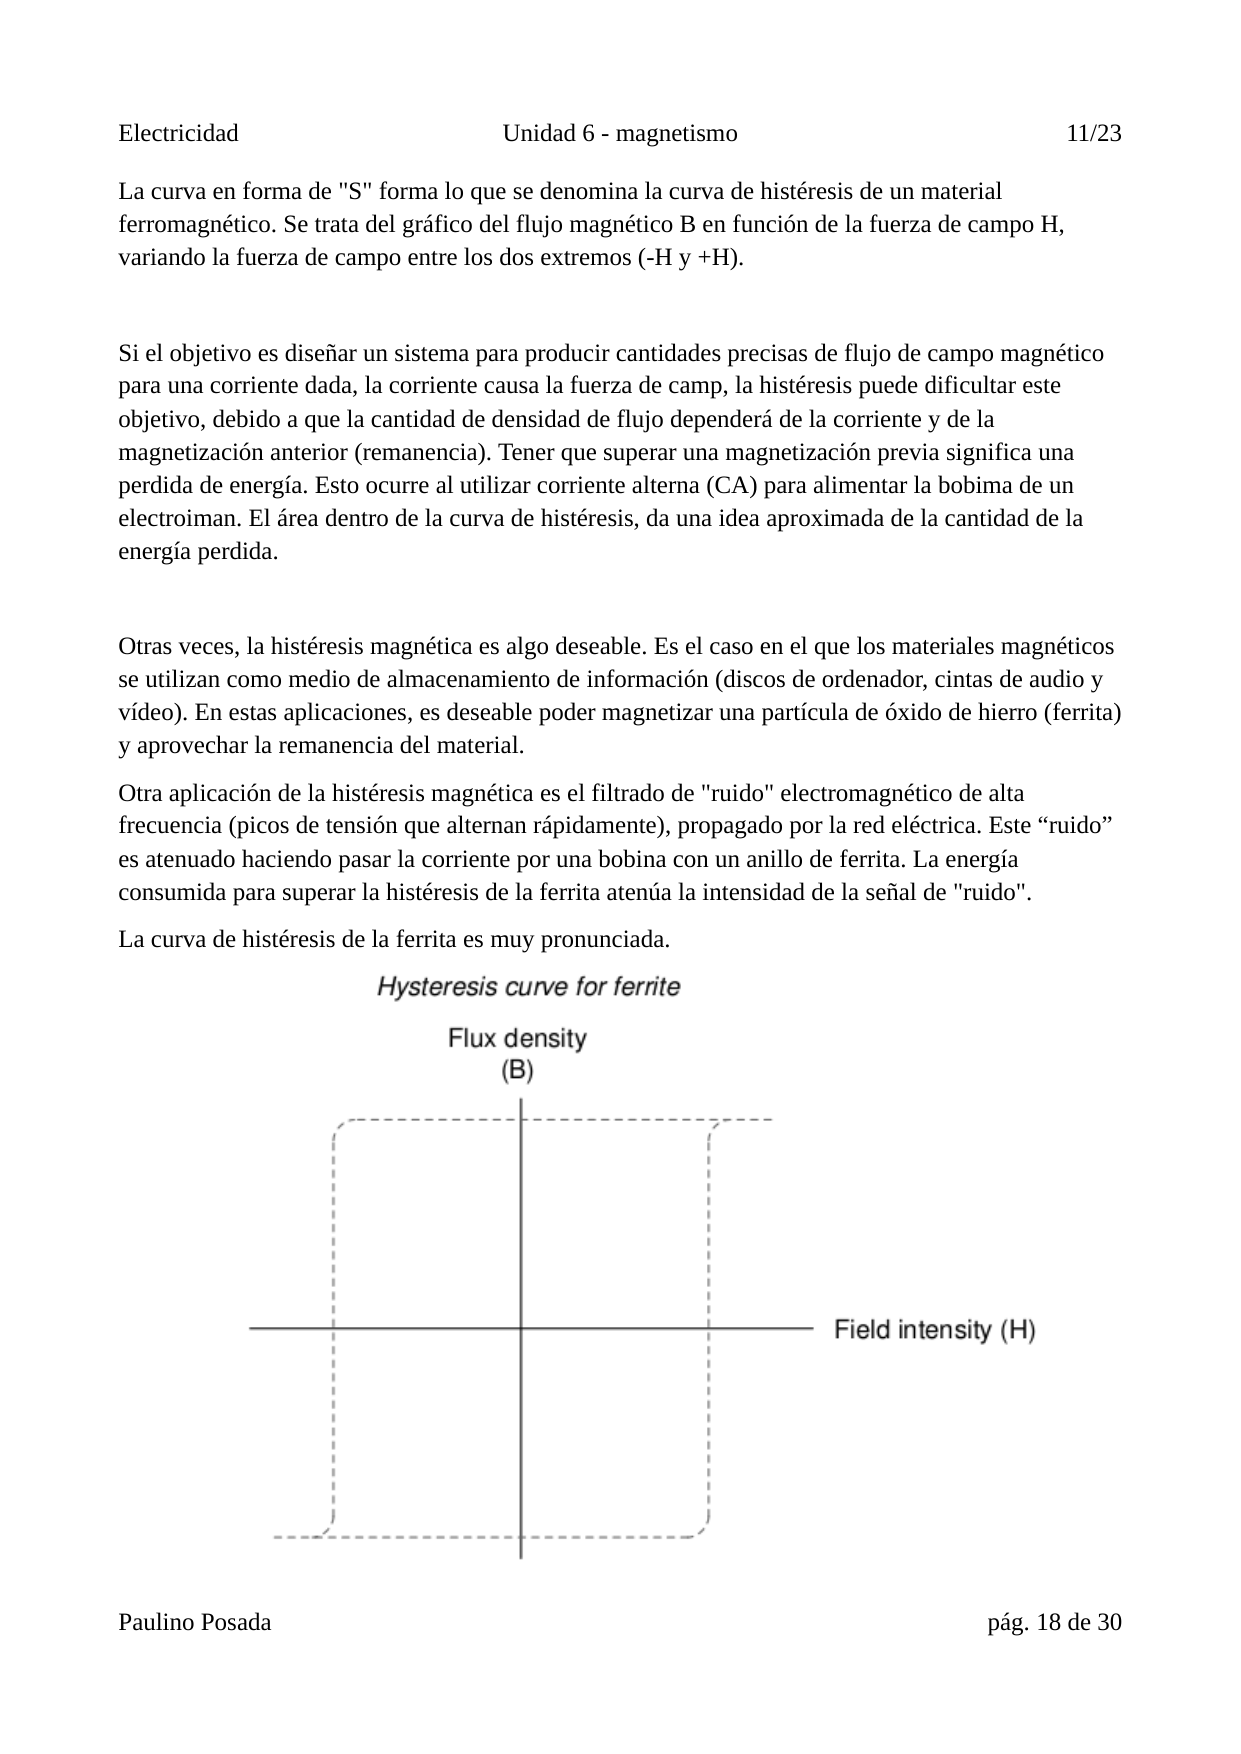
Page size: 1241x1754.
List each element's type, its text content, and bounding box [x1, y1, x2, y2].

text La curva de histéresis de la ferrita es muy pronunciada. [118, 924, 1122, 953]
text Otras veces, la histéresis magnética es algo deseable. Es el caso en el que los materiales magnéticos se utilizan como medio de almacenamiento de información (discos de ordenador, cintas de audio y vídeo). En estas aplicaciones, es deseable poder magnetizar una partícula de óxido de hierro (ferrita) y aprovechar la remanencia del material. [118, 631, 1122, 759]
text Si el objetivo es diseñar un sistema para producir cantidades precisas de flujo de campo magnético para una corriente dada, la corriente causa la fuerza de camp, la histéresis puede dificultar este objetivo, debido a que la cantidad de densidad de flujo dependerá de la corriente y de la magnetización anterior (remanencia). Tener que superar una magnetización previa significa una perdida de energía. Esto ocurre al utilizar corriente alterna (CA) para alimentar la bobima de un electroiman. El área dentro de la curva de histéresis, da una idea aproximada de la cantidad de la energía perdida. [118, 338, 1122, 564]
text Otra aplicación de la histéresis magnética es el filtrado de "ruido" electromagnético de alta frecuencia (picos de tensión que alternan rápidamente), propagado por la red eléctrica. Este “ruido” es atenuado haciendo pasar la corriente por una bobina con un anillo de ferrita. La energía consumida para superar la histéresis de la ferrita atenúa la intensidad de la señal de "ruido". [118, 778, 1122, 905]
text La curva en forma de "S" forma lo que se denomina la curva de histéresis de un material ferromagnético. Se trata del gráfico del flujo magnético B en función de la fuerza de campo H, variando la fuerza de campo entre los dos extremos (-H y +H). [118, 176, 1122, 271]
picture [179, 972, 1061, 1572]
